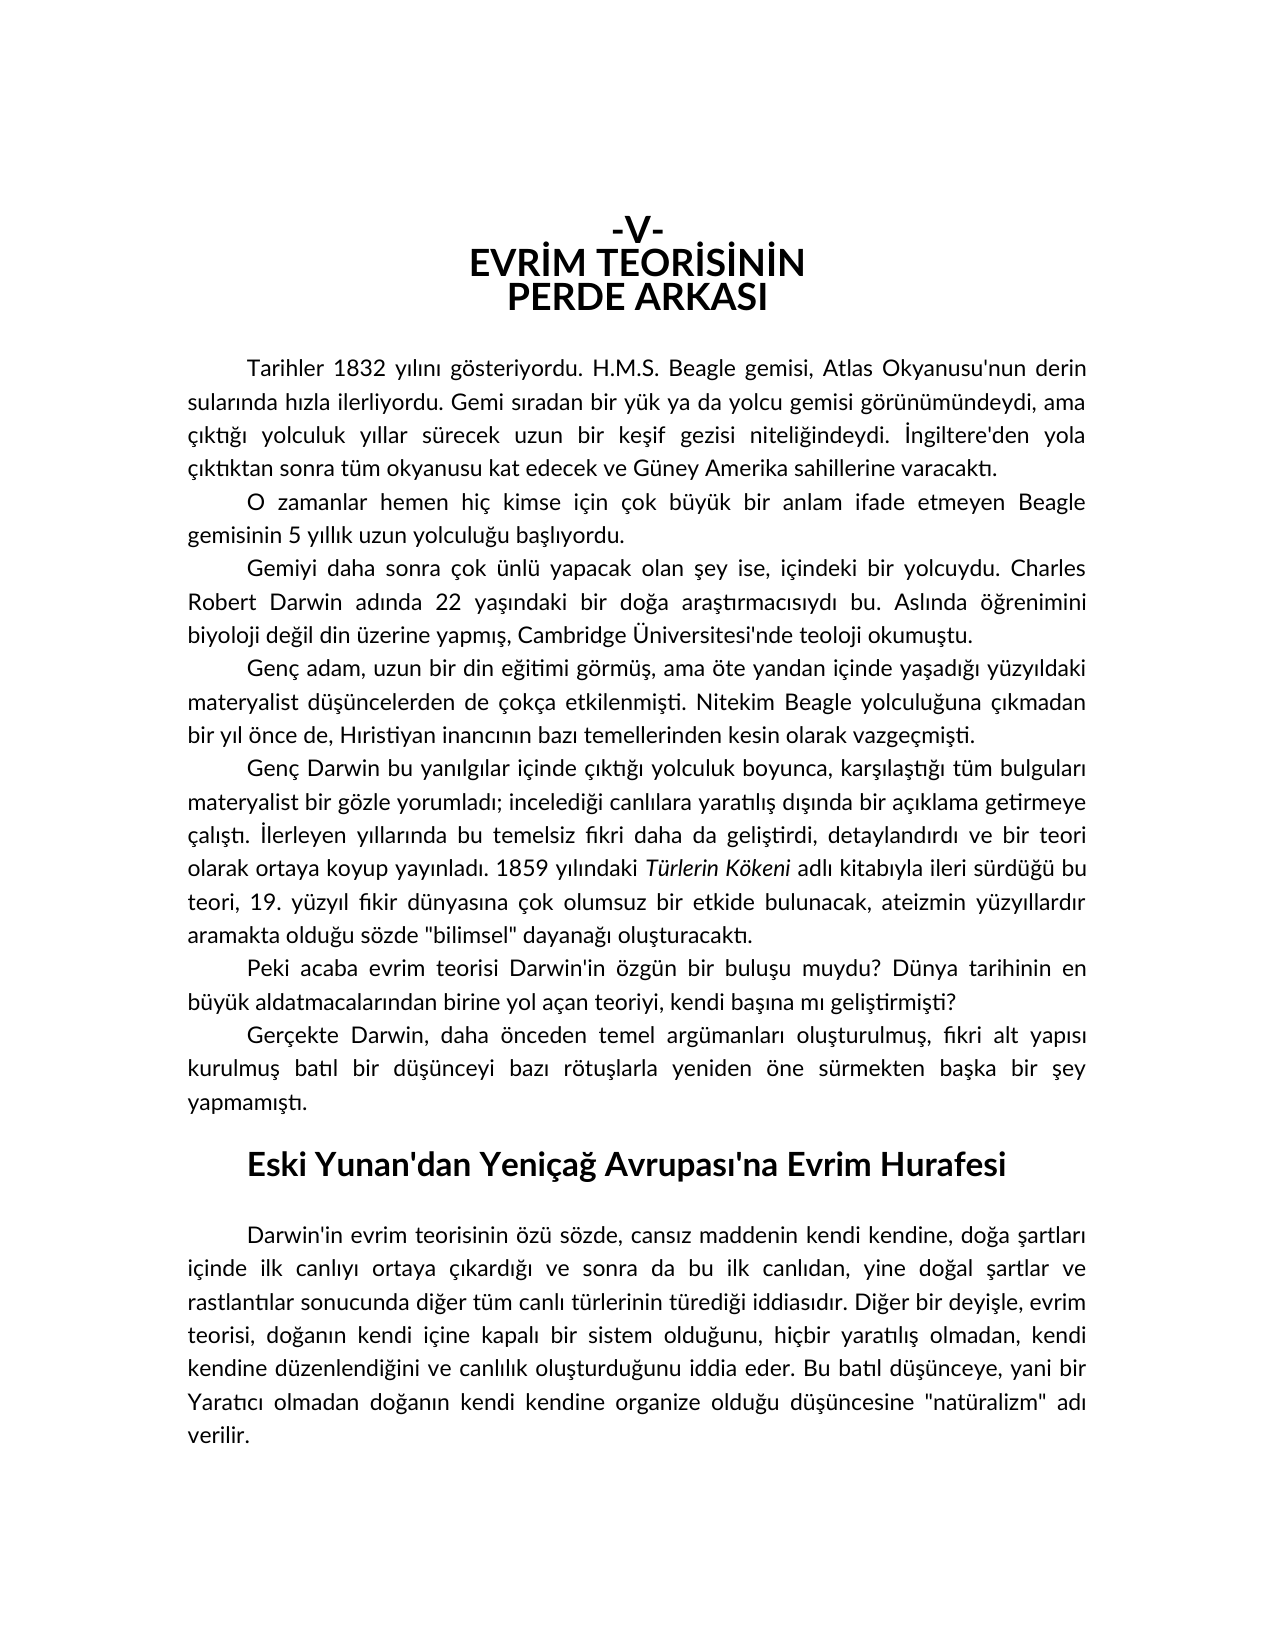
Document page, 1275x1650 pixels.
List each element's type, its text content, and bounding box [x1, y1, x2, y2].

text Genç Darwin bu yanılgılar içinde çıktığı yolculuk boyunca, karşılaştığı tüm bulguları materyalist bir gözle yorumladı; incelediği canlılara yaratılış dışında bir açıklama getirmeye çalıştı. İlerleyen yıllarında bu temelsiz fikri daha da geliştirdi, detaylandırdı ve bir teori olarak ortaya koyup yayınladı. 1859 yılındaki Türlerin Kökeni adlı kitabıyla ileri sürdüğü bu teori, 19. yüzyıl fikir dünyasına çok olumsuz bir etkide bulunacak, ateizmin yüzyıllardır aramakta olduğu sözde "bilimsel" dayanağı oluşturacaktı. [187, 750, 1087, 950]
text Genç adam, uzun bir din eğitimi görmüş, ama öte yandan içinde yaşadığı yüzyıldaki materyalist düşüncelerden de çokça etkilenmişti. Nitekim Beagle yolculuğuna çıkmadan bir yıl önce de, Hıristiyan inancının bazı temellerinden kesin olarak vazgeçmişti. [187, 650, 1087, 750]
text PERDE ARKASI [187, 283, 1087, 317]
text O zamanlar hemen hiç kimse için çok büyük bir anlam ifade etmeyen Beagle gemisinin 5 yıllık uzun yolculuğu başlıyordu. [187, 483, 1087, 550]
text -V- [187, 217, 1087, 250]
text Peki acaba evrim teorisi Darwin'in özgün bir buluşu muydu? Dünya tarihinin en büyük aldatmacalarından birine yol açan teoriyi, kendi başına mı geliştirmişti? [187, 950, 1087, 1017]
text Darwin'in evrim teorisinin özü sözde, cansız maddenin kendi kendine, doğa şartları içinde ilk canlıyı ortaya çıkardığı ve sonra da bu ilk canlıdan, yine doğal şartlar ve rastlantılar sonucunda diğer tüm canlı türlerinin türediği iddiasıdır. Diğer bir deyişle, evrim teorisi, doğanın kendi içine kapalı bir sistem olduğunu, hiçbir yaratılış olmadan, kendi kendine düzenlendiğini ve canlılık oluşturduğunu iddia eder. Bu batıl düşünceye, yani bir Yaratıcı olmadan doğanın kendi kendine organize olduğu düşüncesine "natüralizm" adı verilir. [187, 1217, 1087, 1450]
text Gerçekte Darwin, daha önceden temel argümanları oluşturulmuş, fikri alt yapısı kurulmuş batıl bir düşünceyi bazı rötuşlarla yeniden öne sürmekten başka bir şey yapmamıştı. [187, 1017, 1087, 1117]
text Eski Yunan'dan Yeniçağ Avrupası'na Evrim Hurafesi [187, 1150, 1087, 1183]
text Evrİm TeorİsİNİN [187, 250, 1087, 283]
text Gemiyi daha sonra çok ünlü yapacak olan şey ise, içindeki bir yolcuydu. Charles Robert Darwin adında 22 yaşındaki bir doğa araştırmacısıydı bu. Aslında öğrenimini biyoloji değil din üzerine yapmış, Cambridge Üniversitesi'nde teoloji okumuştu. [187, 550, 1087, 650]
text Tarihler 1832 yılını gösteriyordu. H.M.S. Beagle gemisi, Atlas Okyanusu'nun derin sularında hızla ilerliyordu. Gemi sıradan bir yük ya da yolcu gemisi görünümündeydi, ama çıktığı yolculuk yıllar sürecek uzun bir keşif gezisi niteliğindeydi. İngiltere'den yola çıktıktan sonra tüm okyanusu kat edecek ve Güney Amerika sahillerine varacaktı. [187, 350, 1087, 483]
